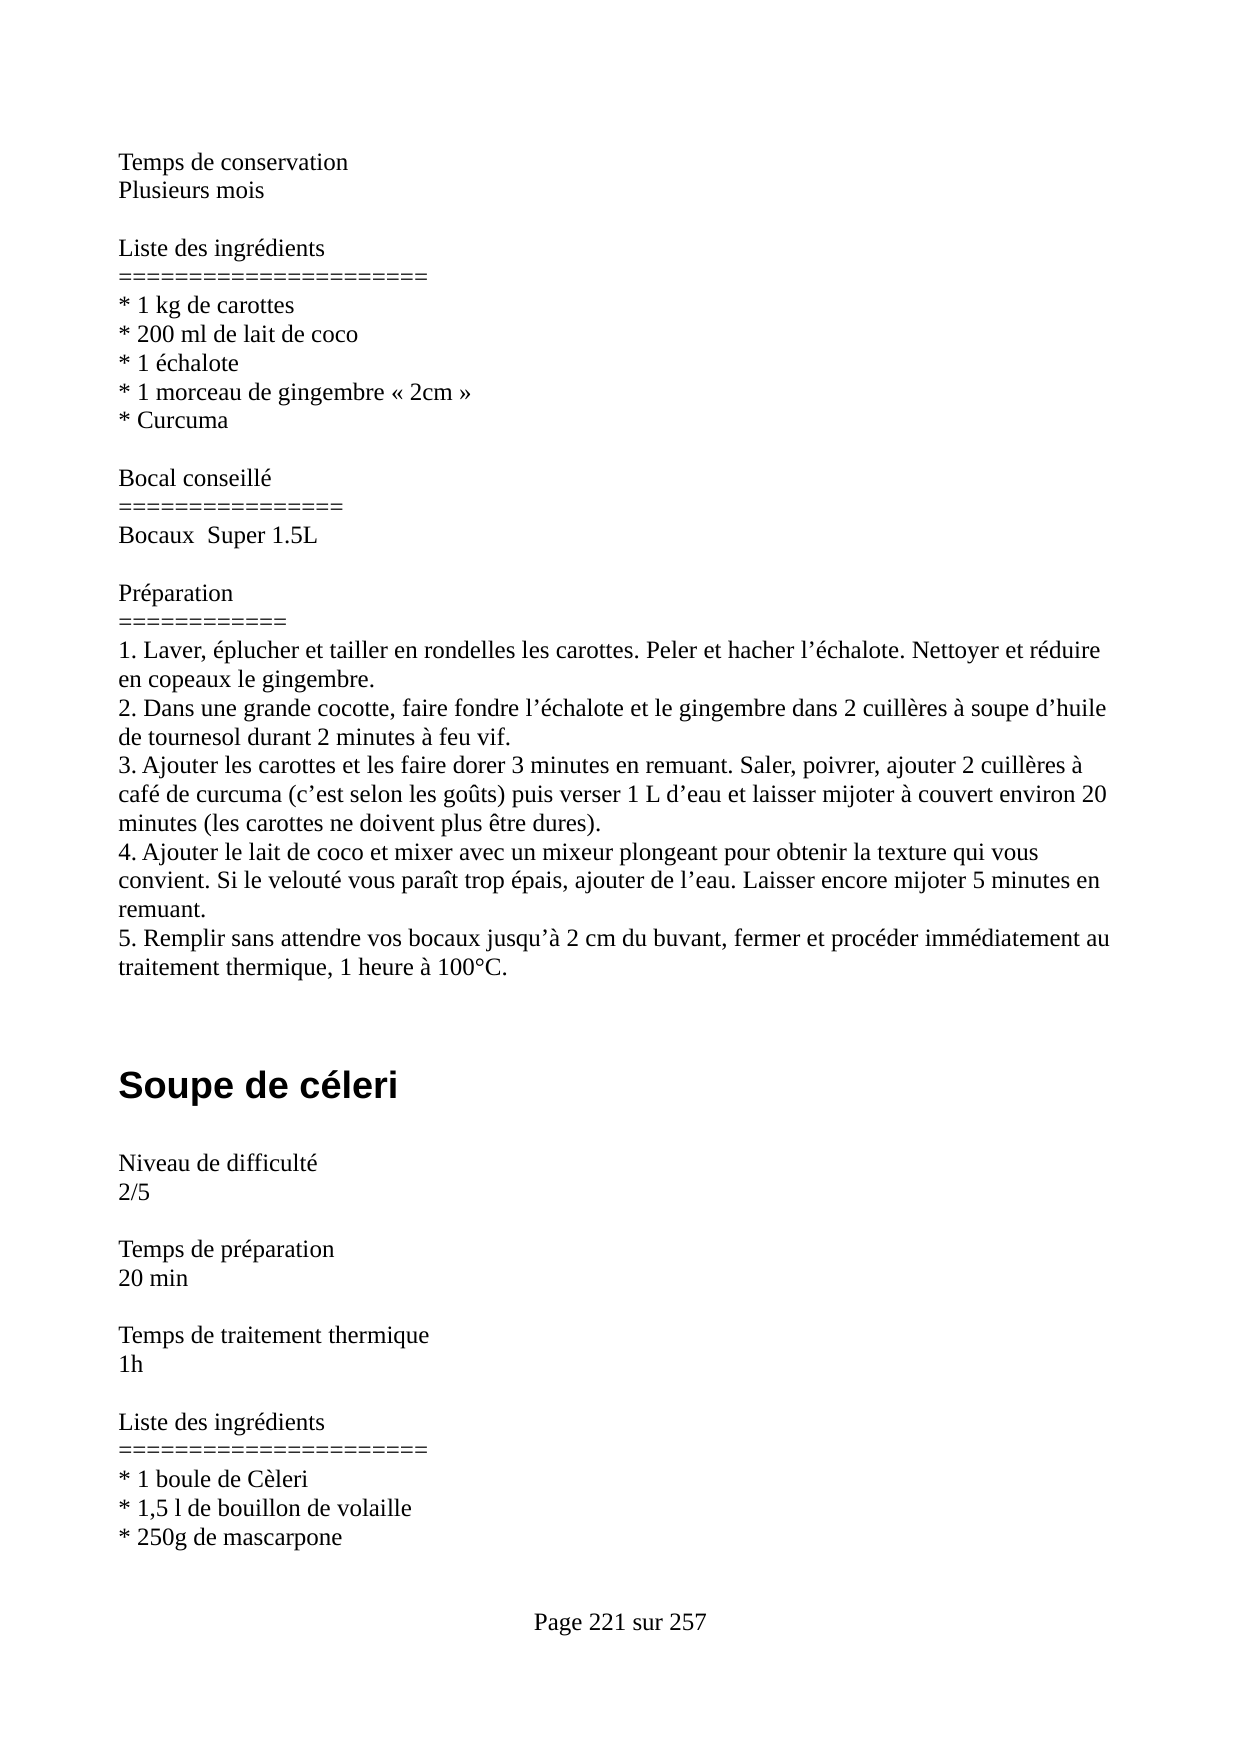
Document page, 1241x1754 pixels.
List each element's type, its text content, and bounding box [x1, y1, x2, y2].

text Préparation [118, 578, 1122, 607]
text Temps de préparation [118, 1234, 1122, 1263]
text * Curcuma [118, 406, 1122, 434]
text * 250g de mascarpone [118, 1522, 1122, 1551]
text 2. Dans une grande cocotte, faire fondre l’échalote et le gingembre dans 2 cuillères à soupe d’huile de tournesol durant 2 minutes à feu vif. [118, 693, 1122, 751]
text Niveau de difficulté [118, 1148, 1122, 1177]
text ====================== [118, 262, 1122, 291]
text ====================== [118, 1436, 1122, 1464]
text ================ [118, 492, 1122, 521]
text Bocal conseillé [118, 463, 1122, 492]
text 20 min [118, 1263, 1122, 1292]
text * 1 échalote [118, 348, 1122, 377]
text * 1,5 l de bouillon de volaille [118, 1493, 1122, 1522]
text ============ [118, 607, 1122, 636]
text 4. Ajouter le lait de coco et mixer avec un mixeur plongeant pour obtenir la texture qui vous convient. Si le velouté vous paraît trop épais, ajouter de l’eau. Laisser encore mijoter 5 minutes en remuant. [118, 837, 1122, 923]
text Temps de traitement thermique [118, 1321, 1122, 1349]
text * 1 kg de carottes [118, 291, 1122, 319]
text * 1 morceau de gingembre « 2cm » [118, 377, 1122, 406]
text Plusieurs mois [118, 176, 1122, 204]
text * 200 ml de lait de coco [118, 319, 1122, 348]
text * 1 boule de Cèleri [118, 1464, 1122, 1493]
text 1h [118, 1349, 1122, 1378]
text Temps de conservation [118, 147, 1122, 176]
text Liste des ingrédients [118, 233, 1122, 262]
text 5. Remplir sans attendre vos bocaux jusqu’à 2 cm du buvant, fermer et procéder immédiatement au traitement thermique, 1 heure à 100°C. [118, 923, 1122, 981]
text 3. Ajouter les carottes et les faire dorer 3 minutes en remuant. Saler, poivrer, ajouter 2 cuillères à café de curcuma (c’est selon les goûts) puis verser 1 L d’eau et laisser mijoter à couvert environ 20 minutes (les carottes ne doivent plus être dures). [118, 751, 1122, 837]
text 1. Laver, éplucher et tailler en rondelles les carottes. Peler et hacher l’échalote. Nettoyer et réduire en copeaux le gingembre. [118, 636, 1122, 693]
subtitle Soupe de céleri [118, 1063, 1122, 1107]
text Liste des ingrédients [118, 1407, 1122, 1436]
text Bocaux Super 1.5L [118, 521, 1122, 549]
text 2/5 [118, 1177, 1122, 1206]
